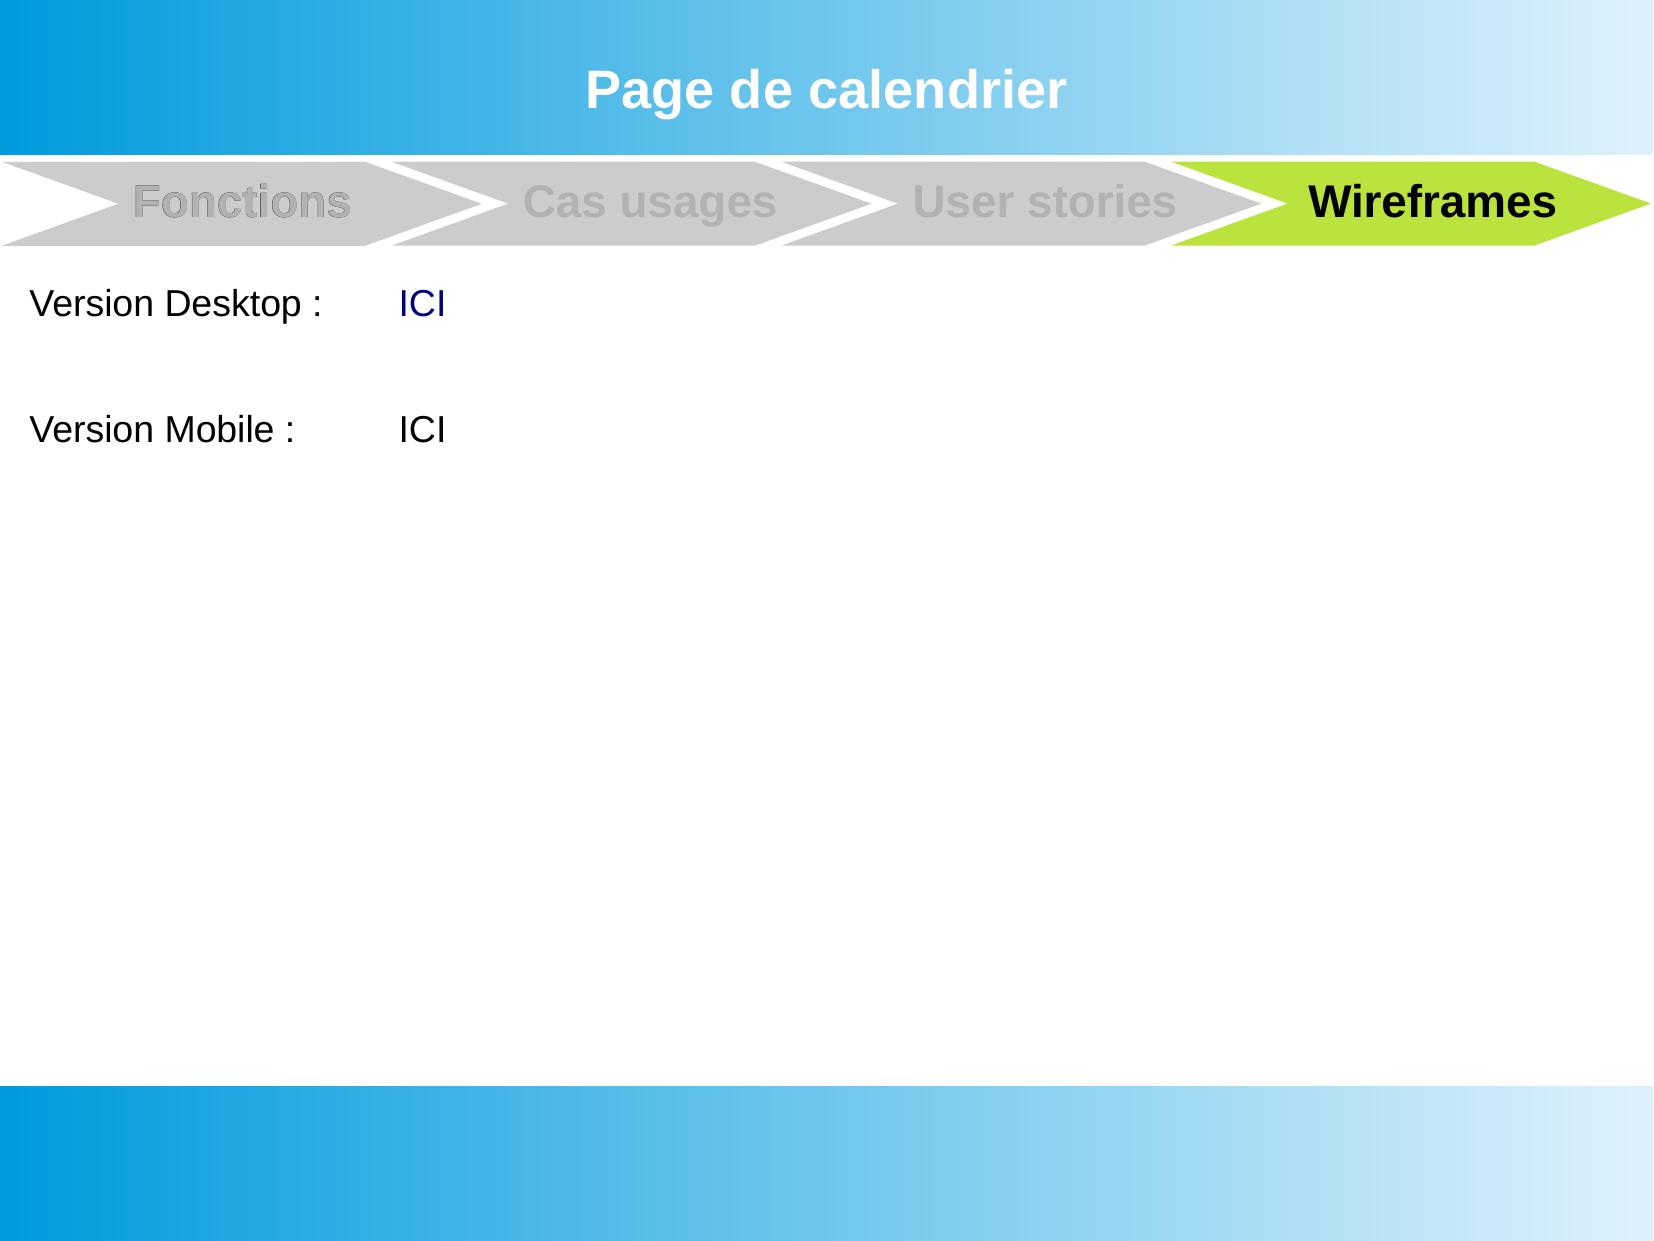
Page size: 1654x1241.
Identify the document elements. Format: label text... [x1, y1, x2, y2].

text_box [781, 161, 1175, 246]
text_box [1, 161, 396, 246]
text_box User stories [897, 168, 1203, 235]
text_box [1203, 182, 1262, 225]
text_box [391, 161, 785, 246]
text_box Fonctions [118, 168, 423, 235]
text_box Wireframes [1293, 168, 1599, 235]
text_box [1599, 184, 1651, 223]
title Page de calendrier [82, 37, 1571, 143]
text_box [1170, 161, 1564, 246]
text_box Version Desktop : ICI Version Mobile : ICI [14, 274, 1630, 590]
text_box [423, 182, 482, 225]
text_box [813, 182, 872, 225]
text_box Cas usages [508, 168, 813, 235]
